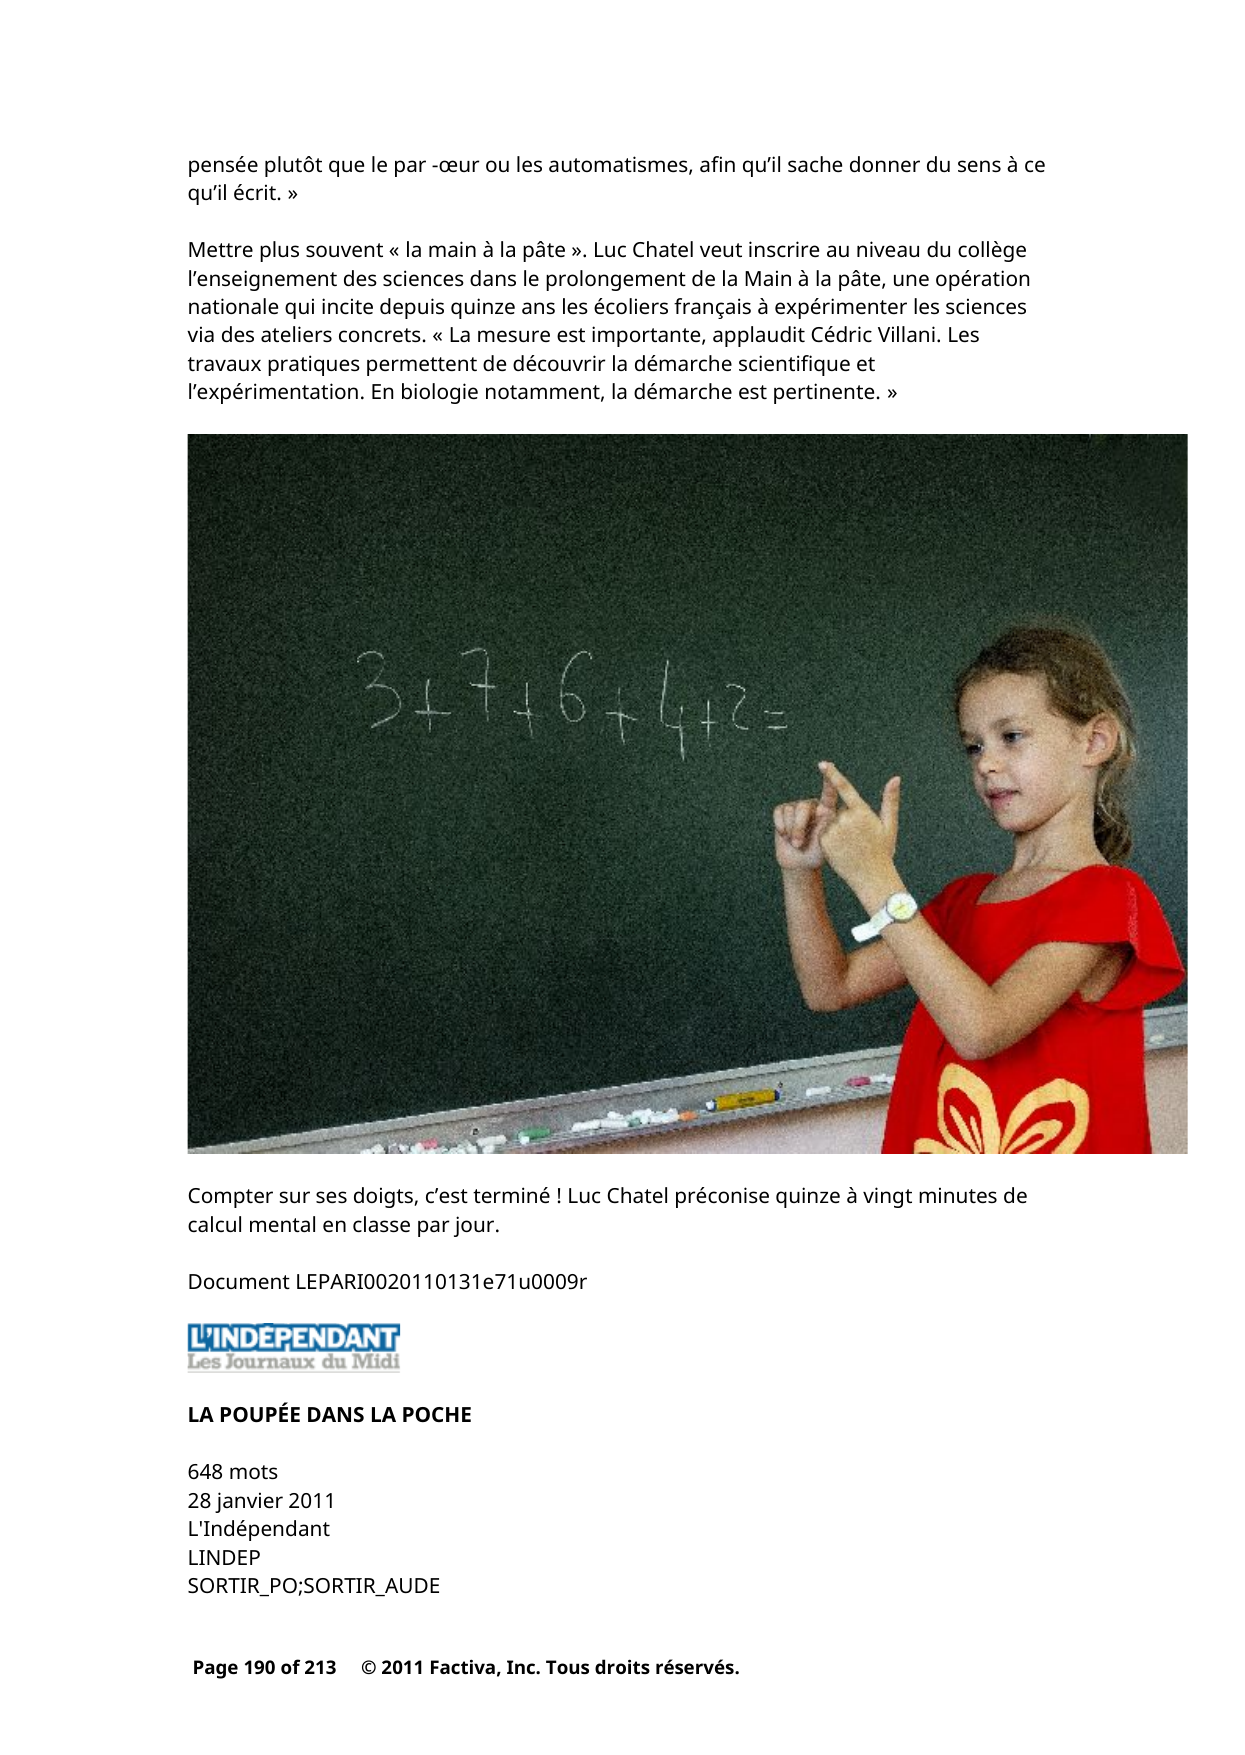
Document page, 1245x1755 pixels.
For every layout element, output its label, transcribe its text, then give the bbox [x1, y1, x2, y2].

text LINDEP [187, 1543, 1057, 1571]
picture [187, 434, 1188, 1154]
text 648 mots [187, 1457, 1057, 1486]
text L'Indépendant [187, 1514, 1057, 1543]
text Document LEPARI0020110131e71u0009r [187, 1267, 1057, 1295]
text Mettre plus souvent « la main à la pâte ». Luc Chatel veut inscrire au niveau du collège l’enseignement des sciences dans le prolongement de la Main à la pâte, une opération nationale qui incite depuis quinze ans les écoliers français à expérimenter les sciences via des ateliers concrets. « La mesure est importante, applaudit Cédric Villani. Les travaux pratiques permettent de découvrir la démarche scientifique et l’expérimentation. En biologie notamment, la démarche est pertinente. » [187, 235, 1057, 406]
text LA POUPÉE DANS LA POCHE [187, 1401, 1057, 1429]
text Compter sur ses doigts, c’est terminé ! Luc Chatel préconise quinze à vingt minutes de calcul mental en classe par jour. [187, 1182, 1057, 1238]
text pensée plutôt que le par -œur ou les automatismes, afin qu’il sache donner du sens à ce qu’il écrit. » [187, 150, 1057, 207]
text 28 janvier 2011 [187, 1486, 1057, 1514]
picture [187, 1323, 400, 1373]
text SORTIR_PO;SORTIR_AUDE [187, 1571, 1057, 1600]
